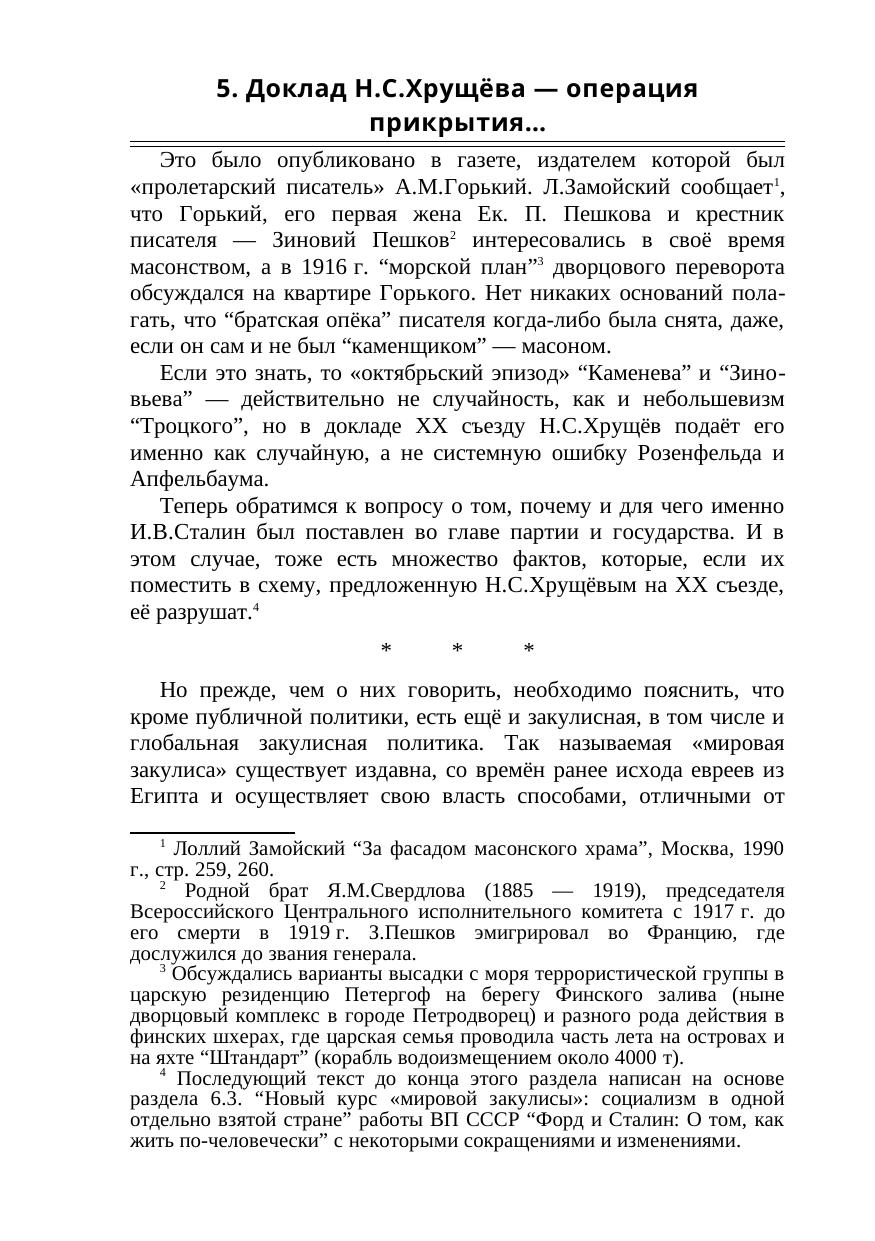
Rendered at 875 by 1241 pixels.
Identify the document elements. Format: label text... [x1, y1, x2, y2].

text Это было опубликовано в газете, издателем которой был «пролетарский писатель» А.М.Горький. Л.Замойский сообщает, что Горький, его первая жена Ек. П. Пешкова и крестник писателя — Зиновий Пешков интересовались в своё время масонством, а в 1916 г. “морской план” дворцового переворота обсуждался на квартире Горь­кого. Нет никаких оснований пола­гать, что “брат­ская опёка” писателя когда-либо была снята, даже, если он сам и не был “каменщиком” — масоном. [130, 147, 785, 359]
text Лоллий Замойский “За фасадом масонского храма”, Москва, 1990 г., стр. 259, 260. [130, 839, 785, 881]
text Последующий текст до конца этого раздела написан на основе раздела 6.3. “Новый курс «мировой закулисы»: социализм в одной отдельно взятой стране” работы ВП СССР “Форд и Сталин: О том, как жить по-человечески” с некоторыми сокращениями и изменениями. [130, 1068, 785, 1152]
text Родной брат Я.М.Свердлова (1885 — 1919), председателя Всероссийского Центрального исполнительного комитета с 1917 г. до его смерти в 1919 г. З.Пешков эмигрировал во Францию, где дослужился до звания генерала. [130, 881, 785, 964]
text * * * [130, 637, 785, 663]
text Но прежде, чем о них говорить, необходимо пояснить, что кроме публичной политики, есть ещё и закулисная, в том числе и глобальная закулисная политика. Так называемая «мировая закулиса» существует издавна, со времён ранее исхода евреев из Египта и осуществляет свою власть способами, отличными от [130, 676, 785, 809]
text Обсуждались варианты высадки с моря террористической группы в царскую резиденцию Петергоф на берегу Финского залива (ныне дворцовый комплекс в городе Петродворец) и разного рода действия в финских шхерах, где царская семья проводила часть лета на островах и на яхте “Штандарт” (корабль водоизмещением около 4000 т). [130, 964, 785, 1068]
text Если это знать, то «октябрьский эпизод» “Каменева” и “Зино­вьева” — действительно не случайность, как и небольшевизм “Троцкого”, но в докладе ХХ съезду Н.С.Хрущёв подаёт его именно как случайную, а не системную ошибку Розенфельда и Апфельбаума. [130, 359, 785, 492]
text Теперь обратимся к вопросу о том, почему и для чего именно И.В.Сталин был поставлен во главе партии и государства. И в этом случае, тоже есть множество фактов, которые, если их поместить в схему, предложенную Н.С.Хрущёвым на ХХ съезде, её разрушат. [130, 492, 785, 624]
